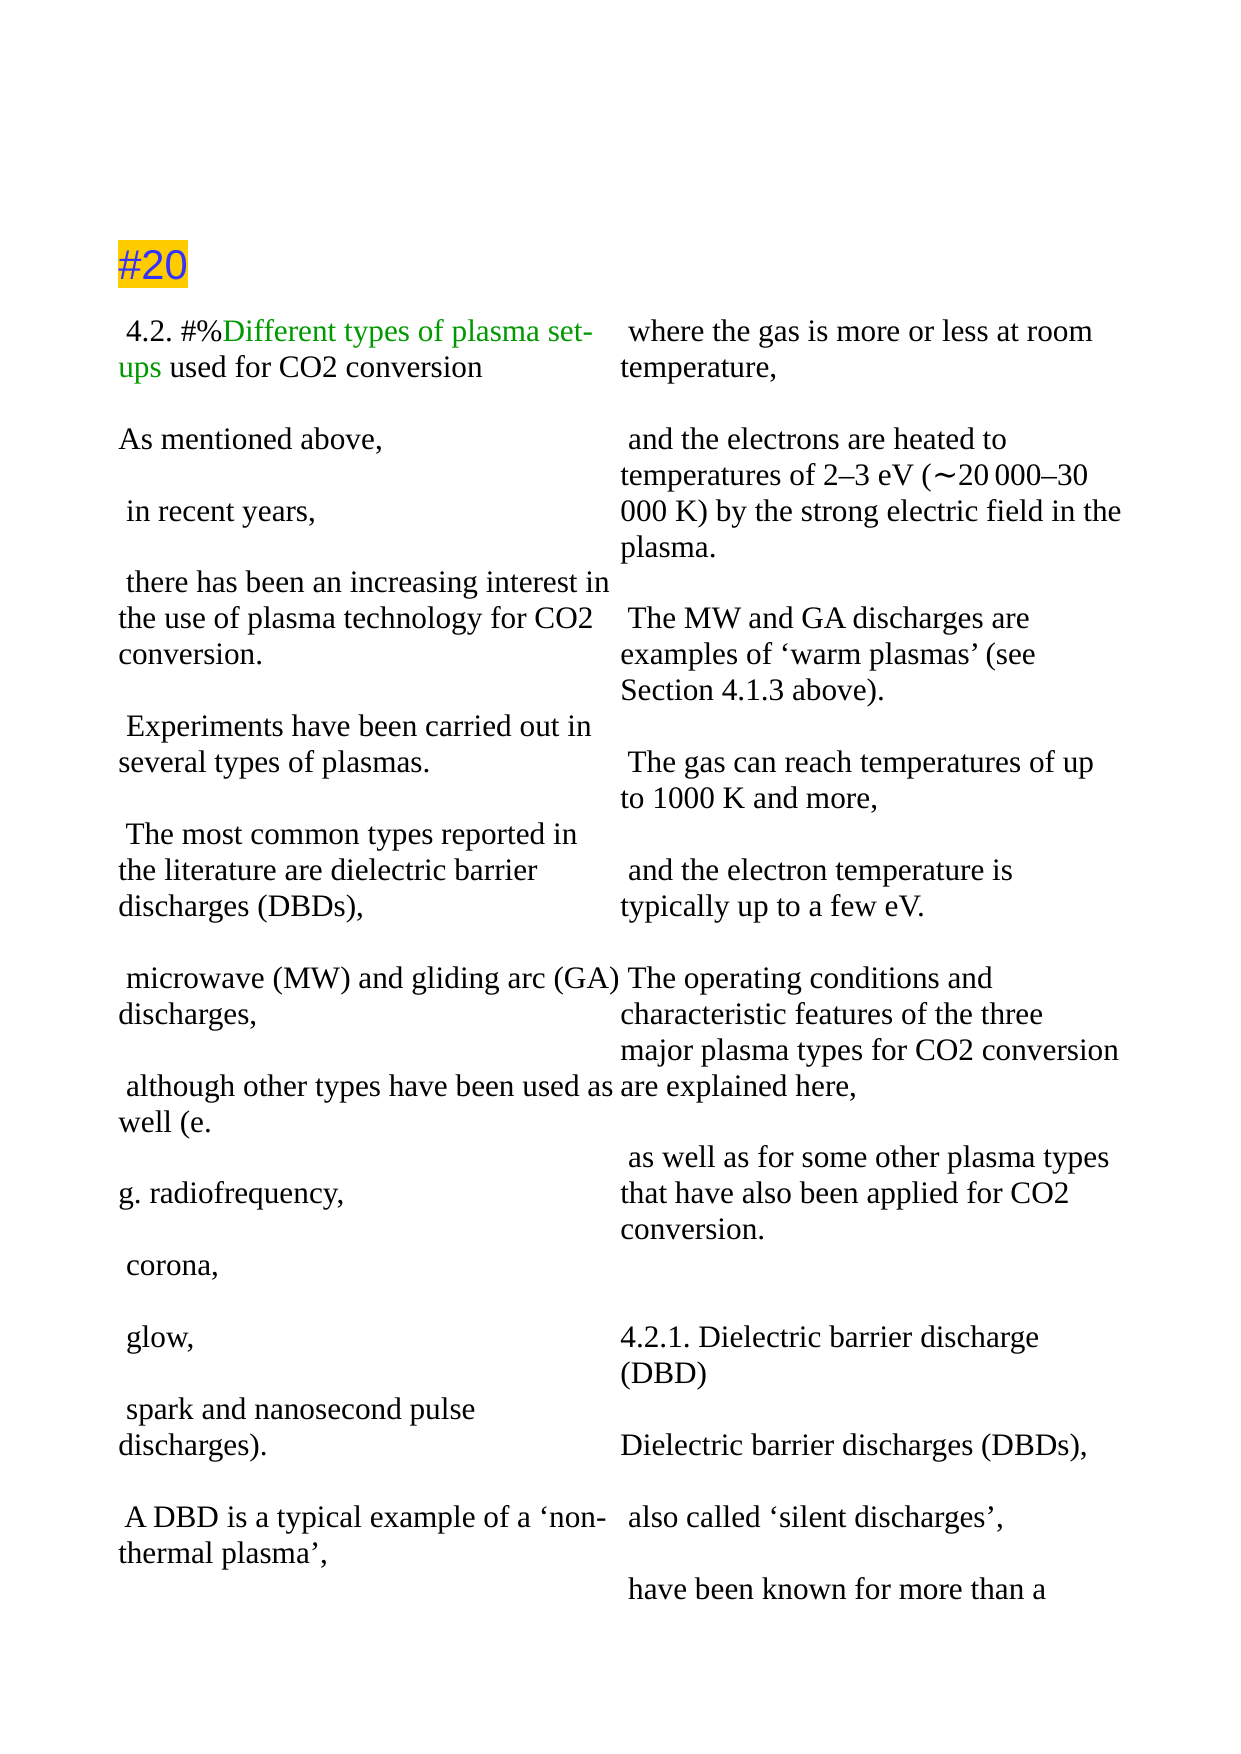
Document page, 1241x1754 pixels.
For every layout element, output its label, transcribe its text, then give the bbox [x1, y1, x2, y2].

text in recent years, [118, 492, 620, 528]
text The MW and GA discharges are examples of ‘warm plasmas’ (see Section 4.1.3 above). [620, 600, 1122, 707]
text also called ‘silent discharges’, [620, 1498, 1122, 1534]
text and the electron temperature is typically up to a few eV. [620, 851, 1122, 923]
text The most common types reported in the literature are dielectric barrier discharges (DBDs), [118, 815, 620, 923]
text A DBD is a typical example of a ‘non-thermal plasma’, [118, 1498, 620, 1570]
text #20 [118, 240, 1122, 288]
text 4.2.1. Dielectric barrier discharge (DBD) [620, 1318, 1122, 1390]
text spark and nanosecond pulse discharges). [118, 1390, 620, 1462]
text Dielectric barrier discharges (DBDs), [620, 1426, 1122, 1462]
text and the electrons are heated to temperatures of 2–3 eV (∼20 000–30 000 K) by the strong electric field in the plasma. [620, 420, 1122, 564]
text corona, [118, 1247, 620, 1282]
text glow, [118, 1318, 620, 1354]
text 4.2. #%Different types of plasma set-ups used for CO2 conversion [118, 312, 620, 384]
text g. radiofrequency, [118, 1175, 620, 1211]
text microwave (MW) and gliding arc (GA) discharges, [118, 959, 620, 1031]
text The gas can reach temperatures of up to 1000 K and more, [620, 743, 1122, 815]
text although other types have been used as well (e. [118, 1067, 620, 1139]
text there has been an increasing interest in the use of plasma technology for CO2 conversion. [118, 564, 620, 672]
text as well as for some other plasma types that have also been applied for CO2 conversion. [620, 1139, 1122, 1247]
text where the gas is more or less at room temperature, [620, 312, 1122, 384]
text The operating conditions and characteristic features of the three major plasma types for CO2 conversion are explained here, [620, 959, 1122, 1103]
text Experiments have been carried out in several types of plasmas. [118, 707, 620, 779]
text As mentioned above, [118, 420, 620, 456]
text have been known for more than a [620, 1570, 1122, 1606]
